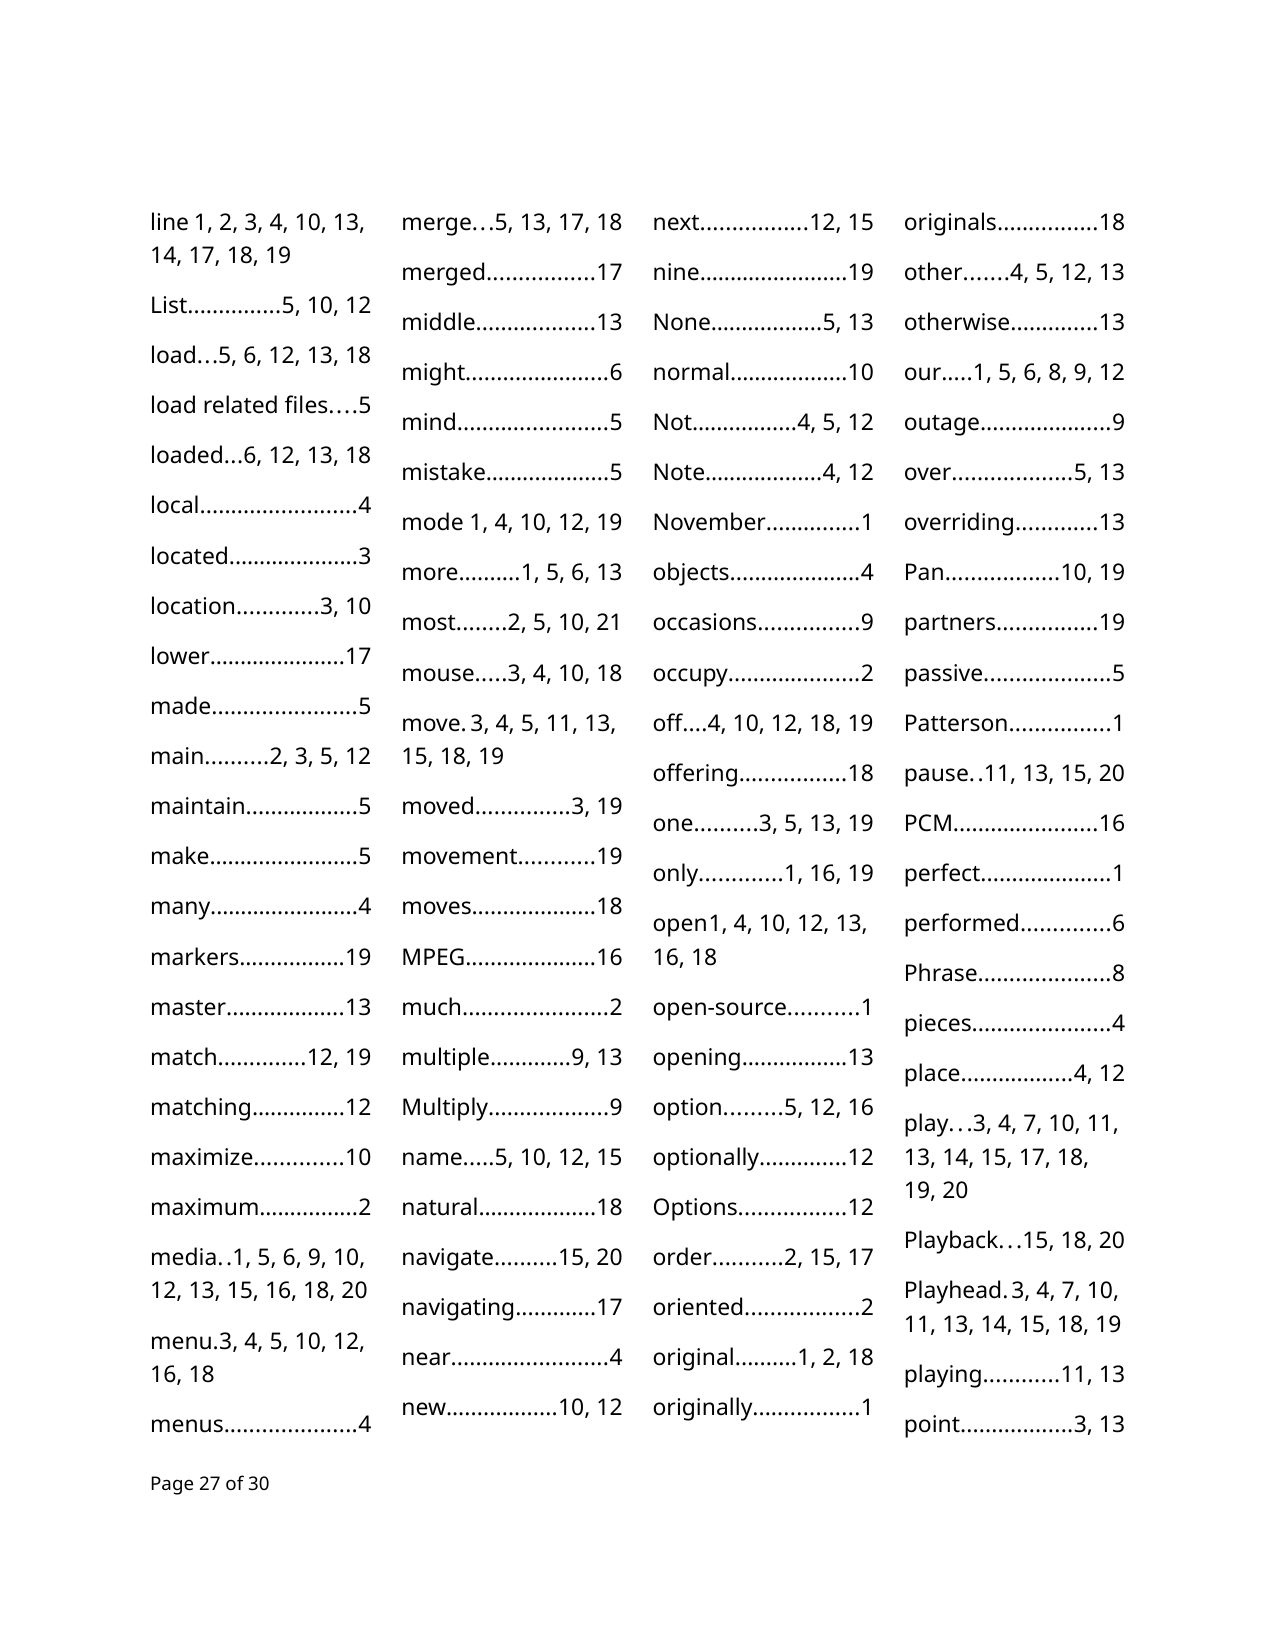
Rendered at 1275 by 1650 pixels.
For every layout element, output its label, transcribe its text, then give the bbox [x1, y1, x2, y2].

text make 5 [150, 840, 371, 871]
text moved 3, 19 [401, 790, 622, 821]
text merged 17 [401, 256, 622, 287]
text name 5, 10, 12, 15 [401, 1141, 622, 1172]
text match 12, 19 [150, 1041, 371, 1072]
text only 1, 16, 19 [652, 857, 874, 888]
text mouse 3, 4, 10, 18 [401, 656, 622, 688]
text local 4 [150, 489, 371, 521]
text oriented 2 [652, 1291, 874, 1322]
text performed 6 [904, 907, 1125, 938]
text master 13 [150, 991, 371, 1022]
text Options 12 [652, 1191, 874, 1222]
text menu 3, 4, 5, 10, 12, 16, 18 [150, 1324, 371, 1389]
text off 4, 10, 12, 18, 19 [652, 707, 874, 738]
text multiple 9, 13 [401, 1041, 622, 1072]
text maximum 2 [150, 1191, 371, 1222]
text merge 5, 13, 17, 18 [401, 206, 622, 237]
text markers 19 [150, 940, 371, 972]
text original 1, 2, 18 [652, 1341, 874, 1372]
text Patterson 1 [904, 707, 1125, 738]
text opening 13 [652, 1041, 874, 1072]
text occasions 9 [652, 606, 874, 638]
text load related files 5 [150, 389, 371, 421]
text moves 18 [401, 890, 622, 922]
text point 3, 13 [904, 1408, 1125, 1439]
text one 3, 5, 13, 19 [652, 807, 874, 838]
text natural 18 [401, 1191, 622, 1222]
text objects 4 [652, 556, 874, 587]
text Pan 10, 19 [904, 556, 1125, 587]
text maximize 10 [150, 1141, 371, 1172]
text mode 1, 4, 10, 12, 19 [401, 506, 622, 537]
text open-source 1 [652, 991, 874, 1022]
text overriding 13 [904, 506, 1125, 537]
text Playhead 3, 4, 7, 10, 11, 13, 14, 15, 18, 19 [904, 1274, 1125, 1339]
text originals 18 [904, 206, 1125, 237]
text main 2, 3, 5, 12 [150, 740, 371, 771]
text mistake 5 [401, 456, 622, 487]
text offering 18 [652, 757, 874, 788]
text perfect 1 [904, 857, 1125, 888]
text otherwise 13 [904, 306, 1125, 337]
text PCM 16 [904, 807, 1125, 838]
text place 4, 12 [904, 1057, 1125, 1088]
text partners 19 [904, 606, 1125, 638]
text maintain 5 [150, 790, 371, 821]
text Not 4, 5, 12 [652, 406, 874, 437]
text occupy 2 [652, 656, 874, 688]
text November 1 [652, 506, 874, 537]
text lower 17 [150, 640, 371, 671]
text Phrase 8 [904, 957, 1125, 988]
text might 6 [401, 356, 622, 387]
text nine 19 [652, 256, 874, 287]
text Multiply 9 [401, 1091, 622, 1122]
text List 5, 10, 12 [150, 289, 371, 320]
text passive 5 [904, 656, 1125, 688]
text middle 13 [401, 306, 622, 337]
text optionally 12 [652, 1141, 874, 1172]
text near 4 [401, 1341, 622, 1372]
text movement 19 [401, 840, 622, 871]
text location 3, 10 [150, 590, 371, 621]
text matching 12 [150, 1091, 371, 1122]
text move 3, 4, 5, 11, 13, 15, 18, 19 [401, 707, 622, 771]
text originally 1 [652, 1391, 874, 1423]
text mind 5 [401, 406, 622, 437]
text option 5, 12, 16 [652, 1091, 874, 1122]
text menus 4 [150, 1408, 371, 1439]
text next 12, 15 [652, 206, 874, 237]
text navigate 15, 20 [401, 1241, 622, 1272]
text more 1, 5, 6, 13 [401, 556, 622, 587]
text most 2, 5, 10, 21 [401, 606, 622, 638]
text much 2 [401, 991, 622, 1022]
text located 3 [150, 539, 371, 571]
text play 3, 4, 7, 10, 11, 13, 14, 15, 17, 18, 19, 20 [904, 1107, 1125, 1206]
text load 5, 6, 12, 13, 18 [150, 339, 371, 370]
text outage 9 [904, 406, 1125, 437]
text Playback 15, 18, 20 [904, 1224, 1125, 1256]
text None 5, 13 [652, 306, 874, 337]
text pause 11, 13, 15, 20 [904, 757, 1125, 788]
text over 5, 13 [904, 456, 1125, 487]
text our 1, 5, 6, 8, 9, 12 [904, 356, 1125, 387]
text playing 11, 13 [904, 1358, 1125, 1389]
text other 4, 5, 12, 13 [904, 256, 1125, 287]
text normal 10 [652, 356, 874, 387]
text loaded 6, 12, 13, 18 [150, 439, 371, 471]
text media 1, 5, 6, 9, 10, 12, 13, 15, 16, 18, 20 [150, 1241, 371, 1306]
text new 10, 12 [401, 1391, 622, 1423]
text navigating 17 [401, 1291, 622, 1322]
text line 1, 2, 3, 4, 10, 13, 14, 17, 18, 19 [150, 206, 371, 270]
text order 2, 15, 17 [652, 1241, 874, 1272]
text many 4 [150, 890, 371, 922]
text MPEG 16 [401, 940, 622, 972]
text Note 4, 12 [652, 456, 874, 487]
text pieces 4 [904, 1007, 1125, 1038]
text made 5 [150, 690, 371, 721]
text open 1, 4, 10, 12, 13, 16, 18 [652, 907, 874, 972]
